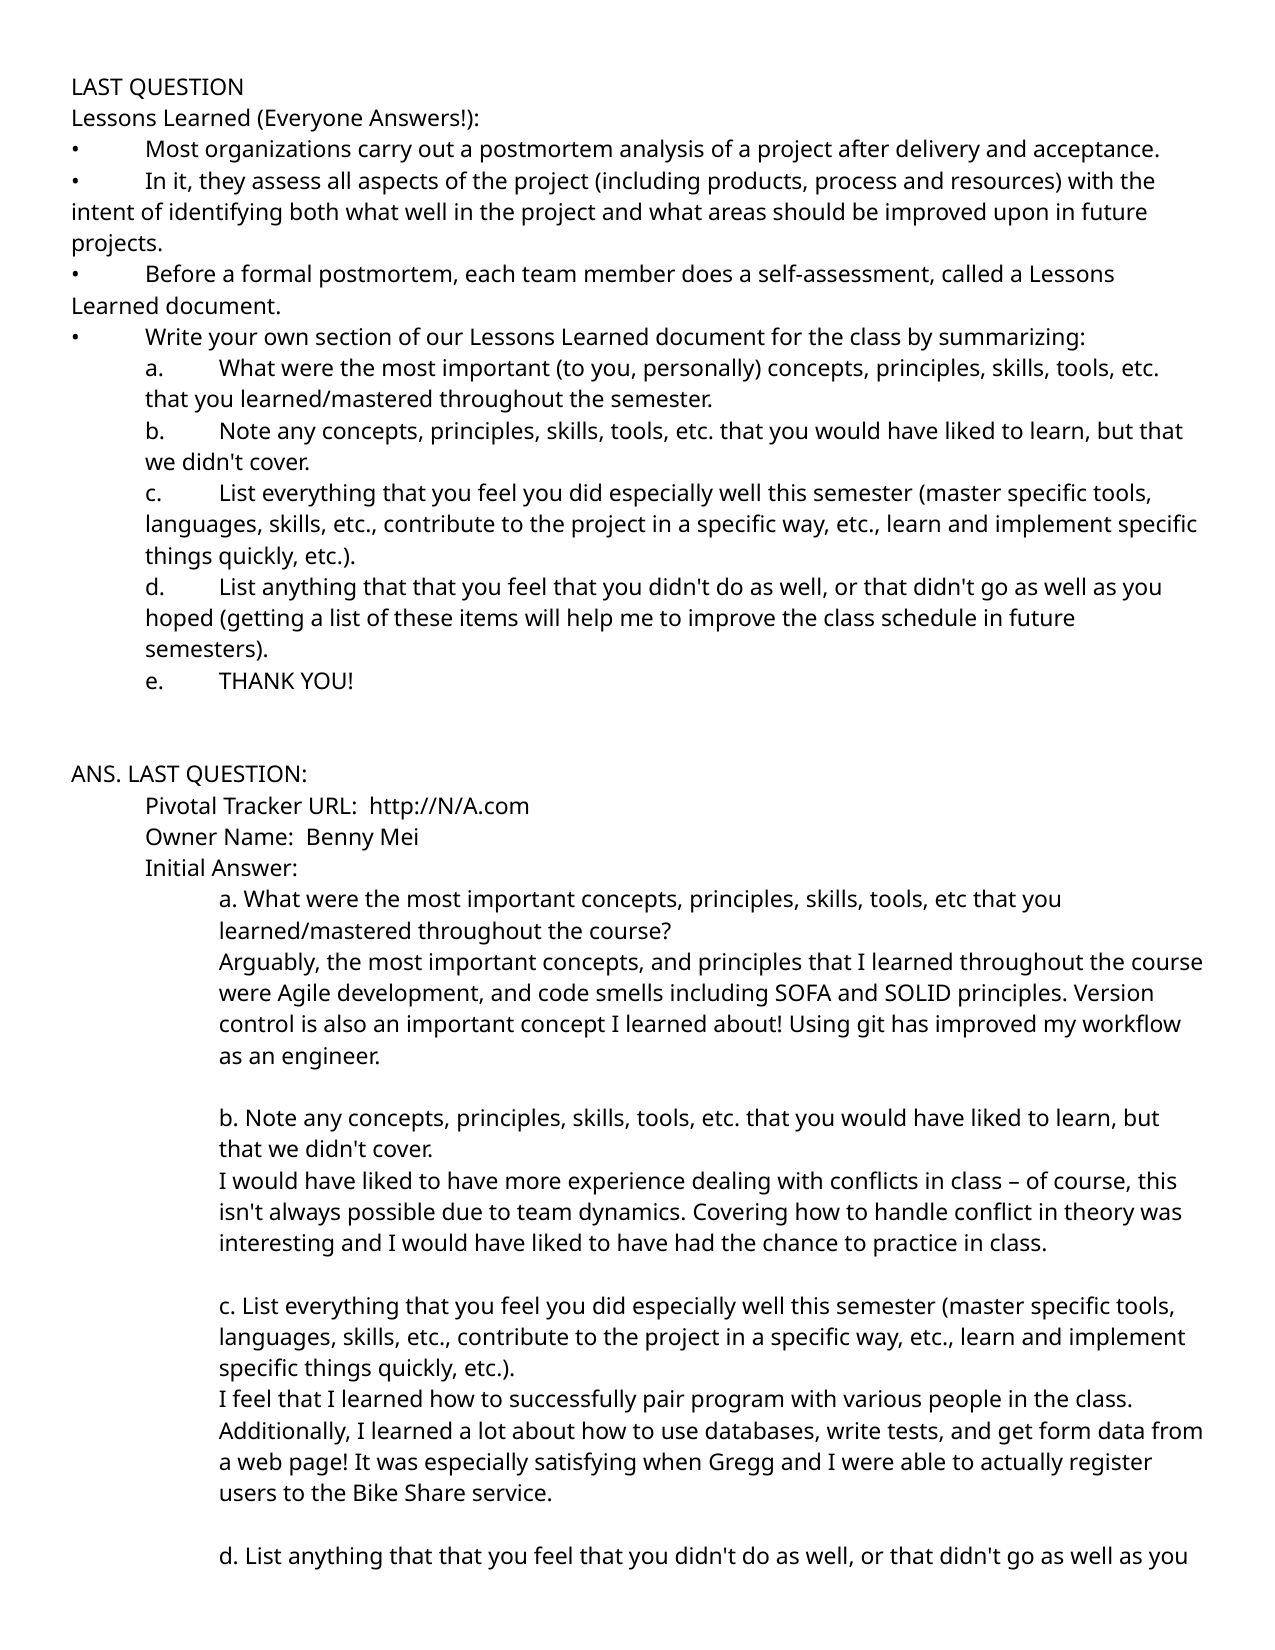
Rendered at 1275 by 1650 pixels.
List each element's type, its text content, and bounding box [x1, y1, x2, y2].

text d. List anything that that you feel that you didn't do as well, or that didn't go as well as you hoped (getting a list of these items will help me to improve the class schedule in future semesters). [145, 571, 1204, 664]
text Owner Name: Benny Mei [145, 821, 1204, 852]
text e. THANK YOU! [145, 664, 1204, 696]
text a. What were the most important concepts, principles, skills, tools, etc that you learned/mastered throughout the course? [218, 883, 1204, 946]
text b. Note any concepts, principles, skills, tools, etc. that you would have liked to learn, but that we didn't cover. [145, 414, 1204, 477]
text Arguably, the most important concepts, and principles that I learned throughout the course were Agile development, and code smells including SOFA and SOLID principles. Version control is also an important concept I learned about! Using git has improved my workflow as an engineer. [218, 946, 1204, 1071]
text c. List everything that you feel you did especially well this semester (master specific tools, languages, skills, etc., contribute to the project in a specific way, etc., learn and implement specific things quickly, etc.). [145, 477, 1204, 571]
text • Before a formal postmortem, each team member does a self-assessment, called a Lessons Learned document. [71, 258, 1204, 321]
text LAST QUESTION [71, 71, 1204, 102]
text d. List anything that that you feel that you didn't do as well, or that didn't go as well as you [218, 1539, 1204, 1571]
text • Most organizations carry out a postmortem analysis of a project after delivery and acceptance. [71, 133, 1204, 164]
text a. What were the most important (to you, personally) concepts, principles, skills, tools, etc. that you learned/mastered throughout the semester. [145, 352, 1204, 414]
text • Write your own section of our Lessons Learned document for the class by summarizing: [71, 321, 1204, 352]
text • In it, they assess all aspects of the project (including products, process and resources) with the intent of identifying both what well in the project and what areas should be improved upon in future projects. [71, 164, 1204, 258]
text c. List everything that you feel you did especially well this semester (master specific tools, languages, skills, etc., contribute to the project in a specific way, etc., learn and implement specific things quickly, etc.). [218, 1289, 1204, 1383]
text ANS. LAST QUESTION: [71, 758, 1204, 789]
text Initial Answer: [145, 852, 1204, 883]
text b. Note any concepts, principles, skills, tools, etc. that you would have liked to learn, but that we didn't cover. [218, 1102, 1204, 1164]
text I would have liked to have more experience dealing with conflicts in class – of course, this isn't always possible due to team dynamics. Covering how to handle conflict in theory was interesting and I would have liked to have had the chance to practice in class. [218, 1164, 1204, 1258]
text Pivotal Tracker URL: http://N/A.com [145, 789, 1204, 821]
text Lessons Learned (Everyone Answers!): [71, 102, 1204, 133]
text I feel that I learned how to successfully pair program with various people in the class. Additionally, I learned a lot about how to use databases, write tests, and get form data from a web page! It was especially satisfying when Gregg and I were able to actually register users to the Bike Share service. [218, 1383, 1204, 1508]
